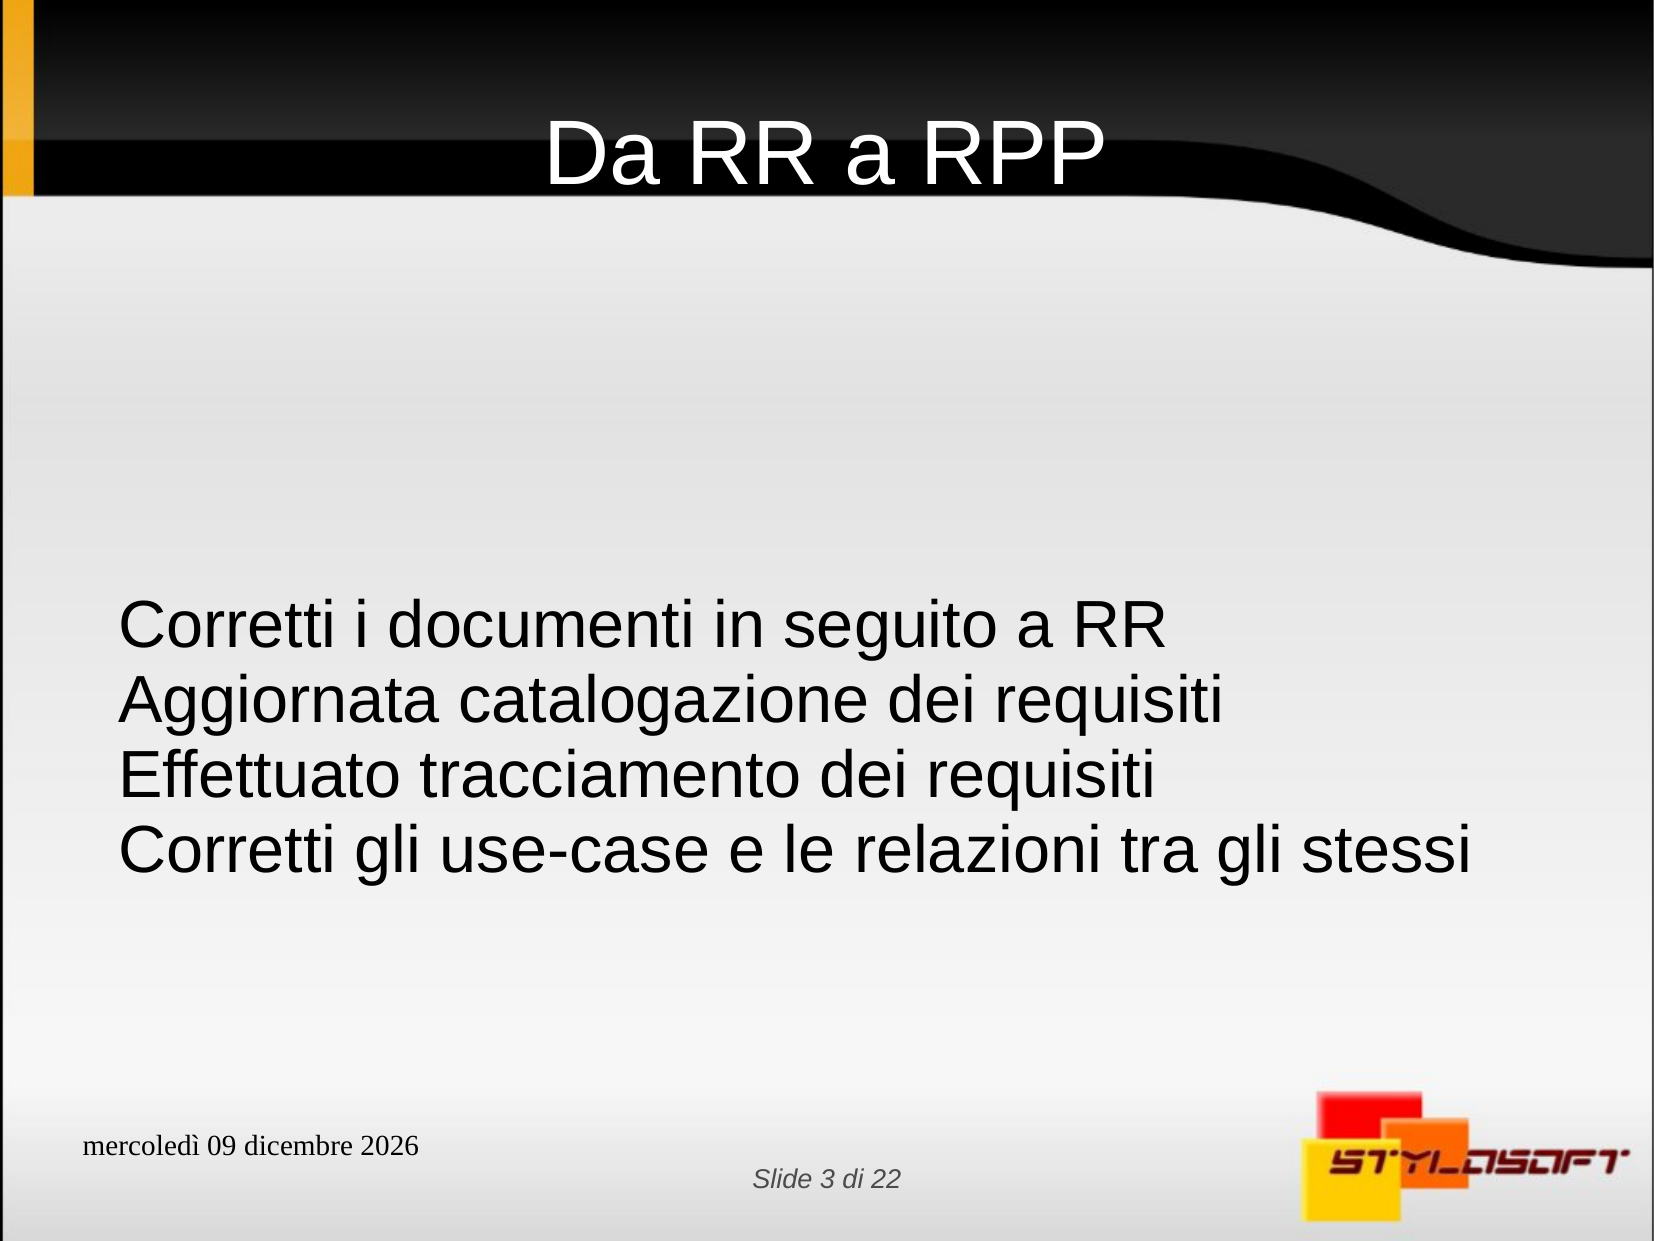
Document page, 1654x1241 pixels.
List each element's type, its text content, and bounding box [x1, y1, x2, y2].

picture [0, 0, 1654, 1156]
text_box Slide <numero> di 22 [0, 1156, 1654, 1241]
subtitle Corretti i documenti in seguito a RR Aggiornata catalogazione dei requisiti Effettuato tracciamento dei requisiti Corretti gli use-case e le relazioni tra gli stessi [82, 297, 1571, 1102]
title Da RR a RPP [82, 56, 1571, 250]
